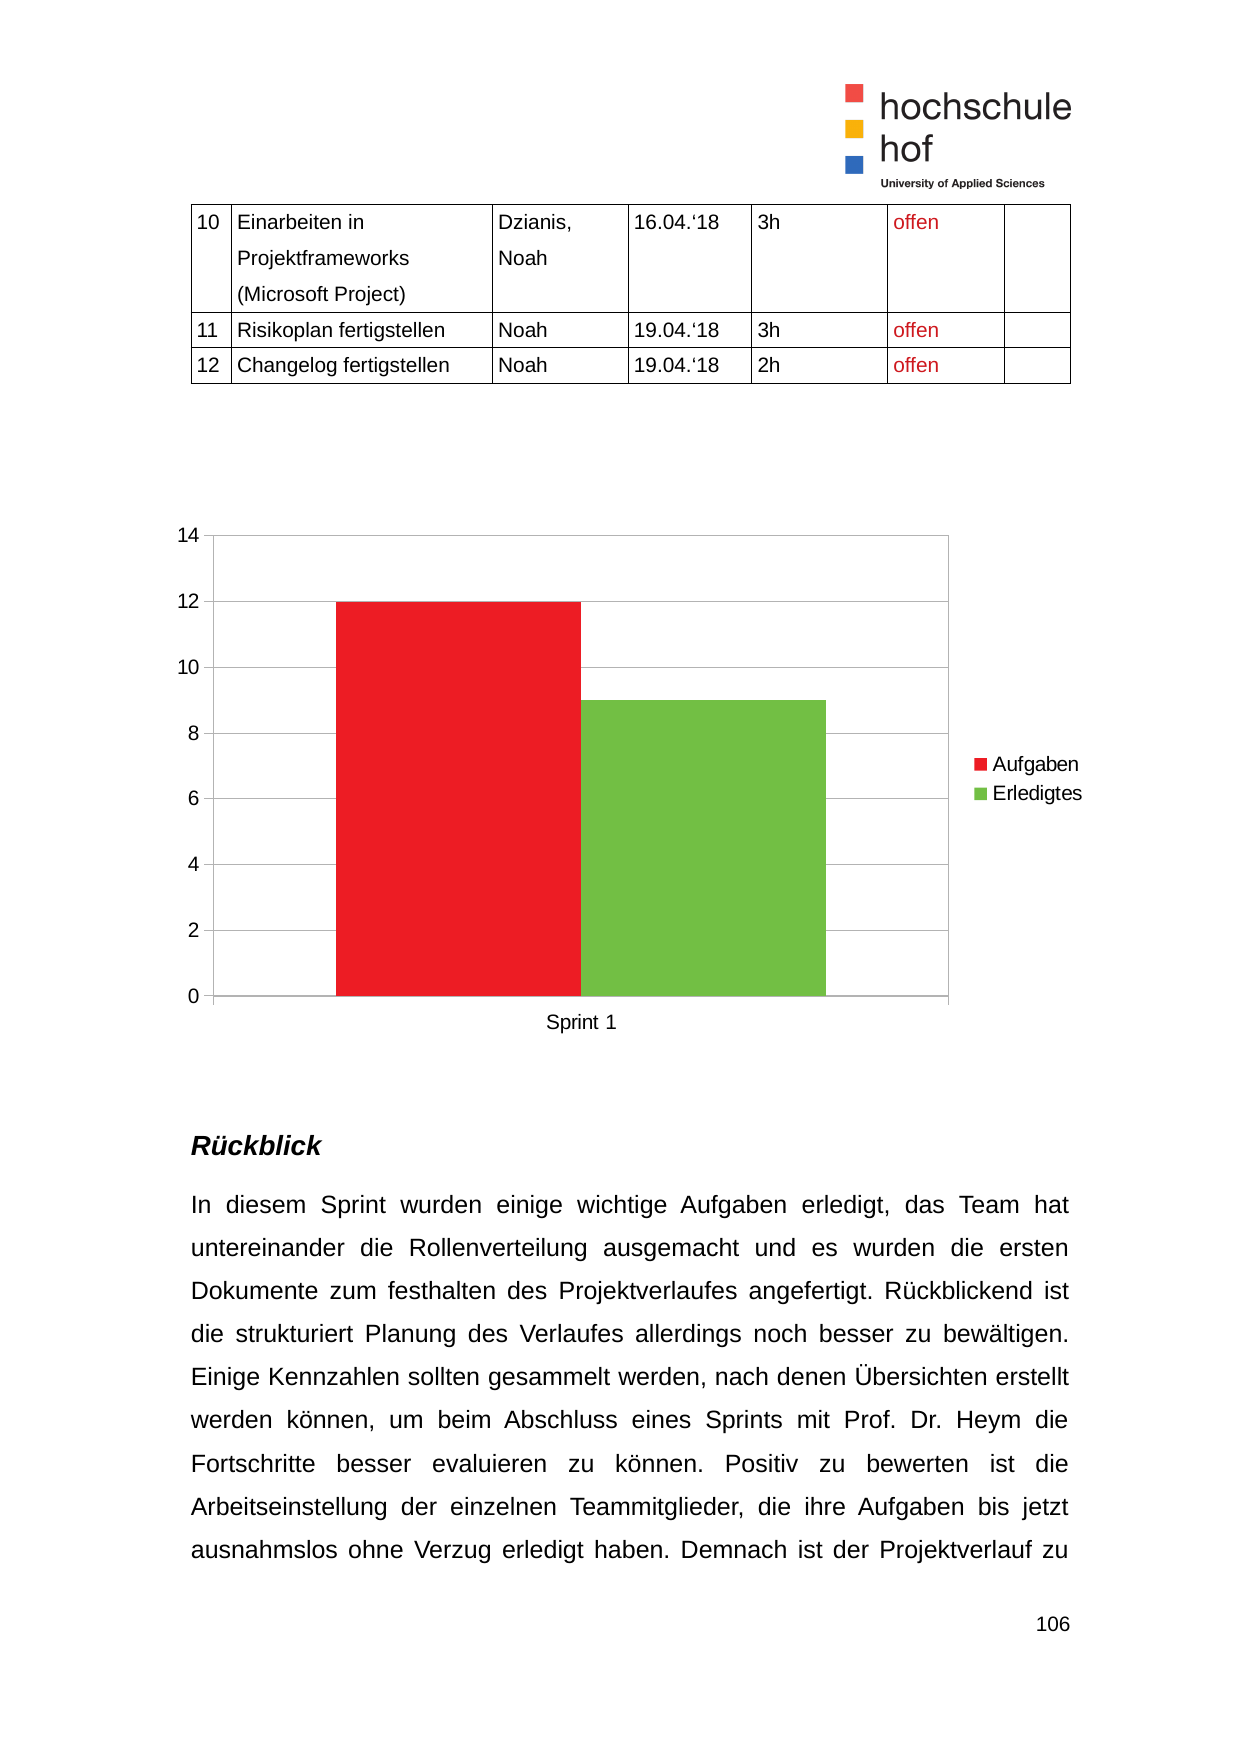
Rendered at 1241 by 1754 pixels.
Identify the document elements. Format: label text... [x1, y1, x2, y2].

subtitle Rückblick [191, 1129, 1070, 1161]
table_cell Changelog fertigstellen [232, 348, 492, 383]
table_cell 3h [752, 205, 887, 312]
table_cell Dzianis, Noah [493, 205, 628, 312]
table_cell 2h [752, 348, 887, 383]
table_cell 3h [752, 313, 887, 347]
table_cell 19.04.‘18 [629, 348, 751, 383]
table_cell [1005, 205, 1070, 312]
table_cell 12 [192, 348, 231, 383]
table_cell Einarbeiten in Projektframeworks (Microsoft Project) [232, 205, 492, 312]
table_cell offen [888, 313, 1004, 347]
table_cell Risikoplan fertigstellen [232, 313, 492, 347]
text In diesem Sprint wurden einige wichtige Aufgaben erledigt, das Team hat untereinander die Rollenverteilung ausgemacht und es wurden die ersten Dokumente zum festhalten des Projektverlaufes angefertigt. Rückblickend ist die strukturiert Planung des Verlaufes allerdings noch besser zu bewältigen. Einige Kennzahlen sollten gesammelt werden, nach denen Übersichten erstellt werden können, um beim Abschluss eines Sprints mit Prof. Dr. Heym die Fortschritte besser evaluieren zu können. Positiv zu bewerten ist die Arbeitseinstellung der einzelnen Teammitglieder, die ihre Aufgaben bis jetzt ausnahmslos ohne Verzug erledigt haben. Demnach ist der Projektverlauf zu [191, 1190, 1070, 1563]
table_cell 10 [192, 205, 231, 312]
table_cell Noah [493, 348, 628, 383]
picture [845, 84, 1071, 189]
table_cell [1005, 348, 1070, 383]
table_cell Noah [493, 313, 628, 347]
table_cell 11 [192, 313, 231, 347]
table_cell 19.04.‘18 [629, 313, 751, 347]
table_cell [1005, 313, 1070, 347]
table_cell 16.04.‘18 [629, 205, 751, 312]
table_cell offen [888, 205, 1004, 312]
table_cell offen [888, 348, 1004, 383]
